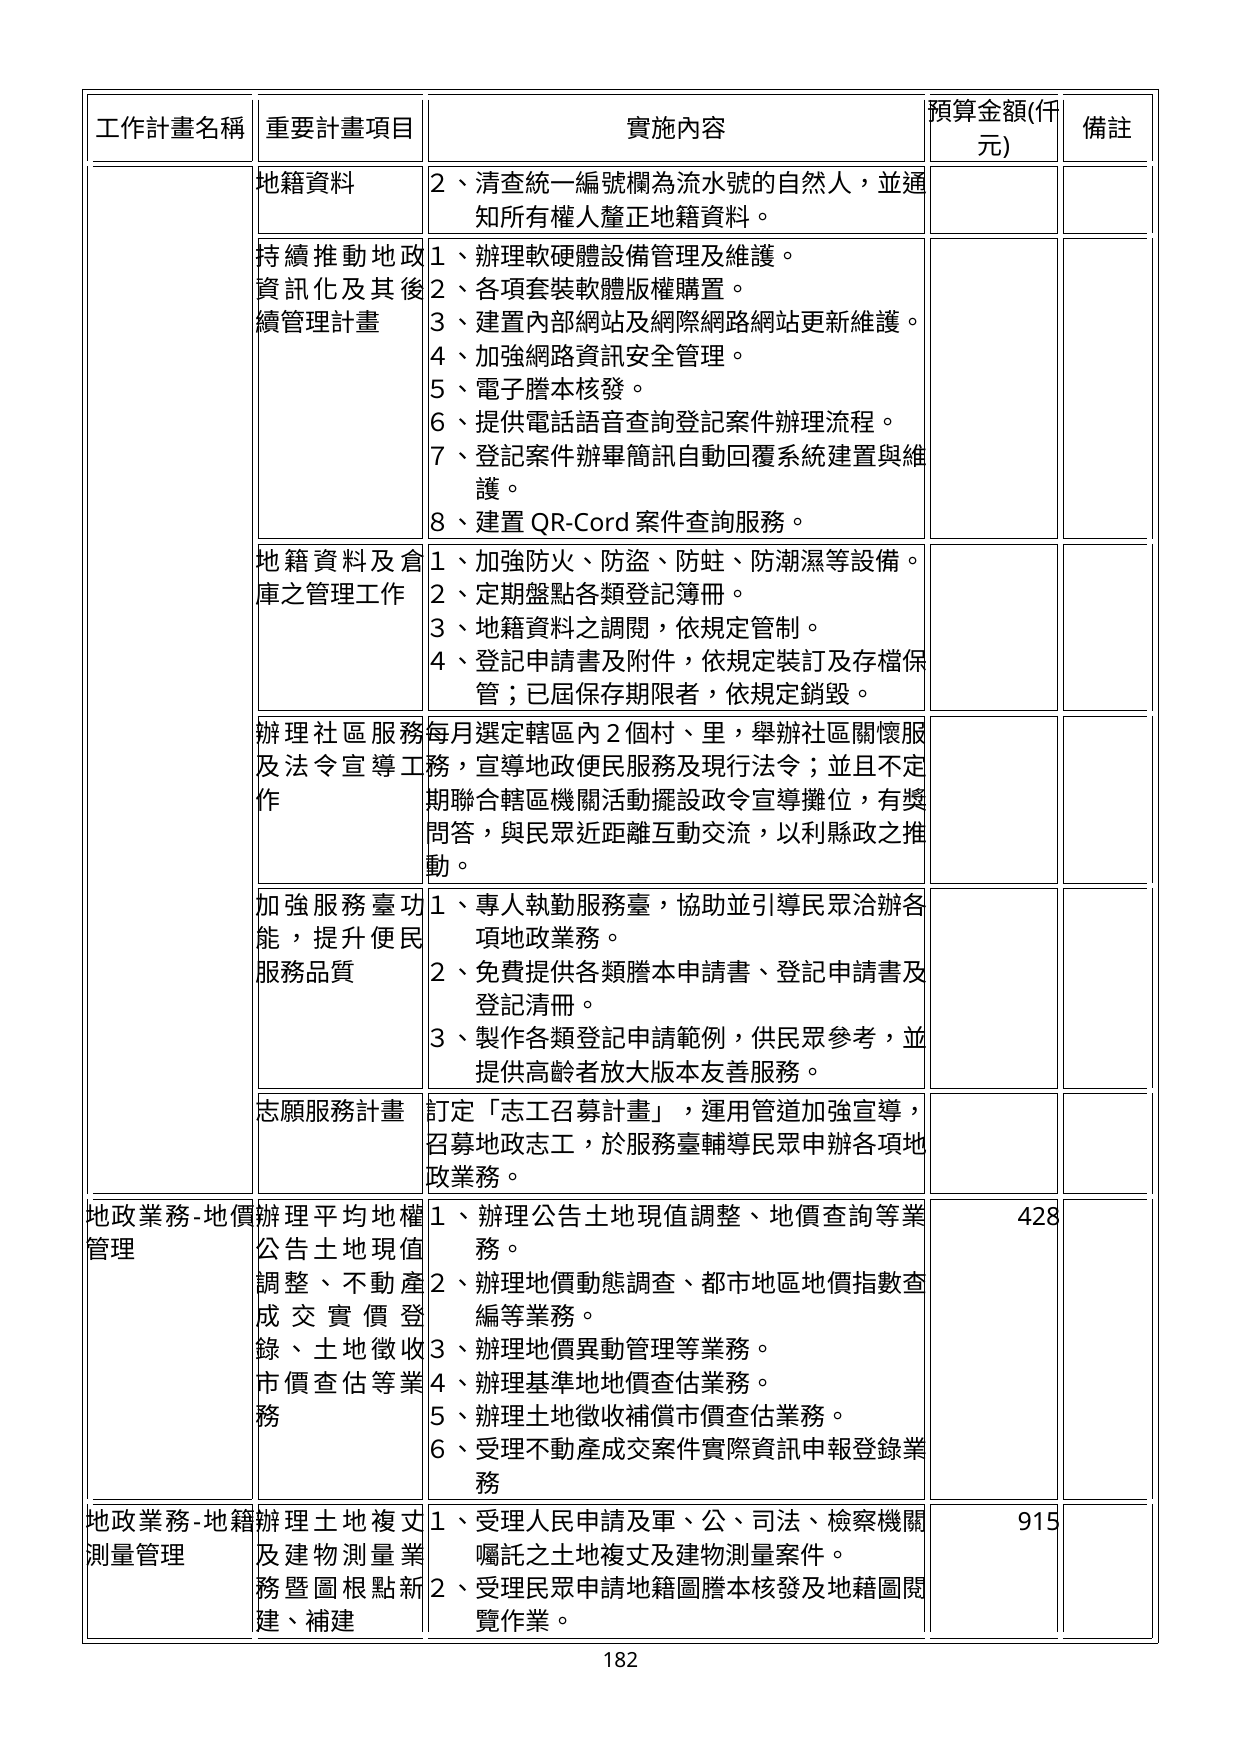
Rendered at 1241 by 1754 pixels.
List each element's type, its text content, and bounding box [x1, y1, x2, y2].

table_cell [1060, 710, 1155, 882]
table_header 備註 [1060, 90, 1155, 161]
table_cell 地籍資料 [255, 161, 425, 233]
table_cell [931, 889, 1057, 1088]
table_cell [927, 538, 1060, 710]
table_cell [927, 710, 1060, 882]
table_cell [927, 883, 1060, 1088]
table_cell [931, 1094, 1057, 1193]
table_header 實施內容 [425, 90, 927, 161]
table_cell [1060, 1499, 1155, 1637]
table_cell 辦理平均地權公告土地現值調整、不動產成交實價登錄、土地徵收市價查估等業務 [255, 1193, 425, 1499]
table_cell 辦理社區服務及法令宣導工作 [255, 710, 425, 882]
table_cell 地政業務-地價管理 [85, 1193, 255, 1499]
table_cell 428 [927, 1193, 1060, 1499]
table_cell [931, 167, 1057, 233]
table_cell [1060, 883, 1155, 1088]
table_cell １、辦理公告土地現值調整、地價查詢等業務。 ２、辦理地價動態調查、都市地區地價指數查編等業務。 ３、辦理地價異動管理等業務。 ４、辦理基準地地價查估業務。 ５、辦理土地徵收補償市價查估業務。 ６、受理不動產成交案件實際資訊申報登錄業務 [425, 1193, 927, 1499]
table_cell [1060, 1193, 1155, 1499]
table_cell １、專人執勤服務臺，協助並引導民眾洽辦各項地政業務。 ２、免費提供各類謄本申請書、登記申請書及登記清冊。 ３、製作各類登記申請範例，供民眾參考，並提供高齡者放大版本友善服務。 [425, 883, 927, 1088]
table_cell 持續推動地政資訊化及其後續管理計畫 [255, 233, 425, 538]
table_cell ２、清查統一編號欄為流水號的自然人，並通知所有權人釐正地籍資料。 [425, 161, 927, 233]
table_cell 辦理土地複丈及建物測量業務暨圖根點新建、補建 [255, 1499, 425, 1637]
table_cell [927, 161, 1060, 233]
table_cell 915 [927, 1499, 1060, 1637]
table_cell 地籍資料及倉庫之管理工作 [255, 538, 425, 710]
table_header 預算金額(仟元) [927, 90, 1060, 161]
table_cell 地政業務-地籍測量管理 [85, 1499, 255, 1637]
table_header 工作計畫名稱 [85, 90, 255, 161]
table_cell 志願服務計畫 [255, 1088, 425, 1193]
table_cell [85, 161, 255, 1193]
table_cell 訂定「志工召募計畫」，運用管道加強宣導，召募地政志工，於服務臺輔導民眾申辦各項地政業務。 [425, 1088, 927, 1193]
table_header 重要計畫項目 [255, 90, 425, 161]
table_cell 加強服務臺功能，提升便民服務品質 [255, 883, 425, 1088]
table_cell 每月選定轄區內2個村、里，舉辦社區關懷服務，宣導地政便民服務及現行法令；並且不定期聯合轄區機關活動擺設政令宣導攤位，有獎問答，與民眾近距離互動交流，以利縣政之推動。 [425, 710, 927, 882]
table_cell １、受理人民申請及軍、公、司法、檢察機關囑託之土地複丈及建物測量案件。 ２、受理民眾申請地籍圖謄本核發及地藉圖閱覽作業。 [425, 1499, 927, 1637]
table_cell １、加強防火、防盜、防蛀、防潮濕等設備。 ２、定期盤點各類登記簿冊。 ３、地籍資料之調閱，依規定管制。 ４、登記申請書及附件，依規定裝訂及存檔保管；已屆保存期限者，依規定銷毀。 [425, 538, 927, 710]
table_cell [1060, 161, 1155, 233]
table_cell [931, 717, 1057, 882]
table_cell [1060, 233, 1155, 538]
table_cell [927, 233, 1060, 538]
table_cell [927, 1088, 1060, 1193]
table_cell [931, 545, 1057, 710]
table_cell １、辦理軟硬體設備管理及維護。 ２、各項套裝軟體版權購置。 ３、建置內部網站及網際網路網站更新維護。 ４、加強網路資訊安全管理。 ５、電子謄本核發。 ６、提供電話語音查詢登記案件辦理流程。 ７、登記案件辦畢簡訊自動回覆系統建置與維護。 ８、建置QR-Cord案件查詢服務。 [425, 233, 927, 538]
table_cell [1060, 1088, 1155, 1193]
table_cell [931, 239, 1057, 538]
table_cell [1060, 538, 1155, 710]
